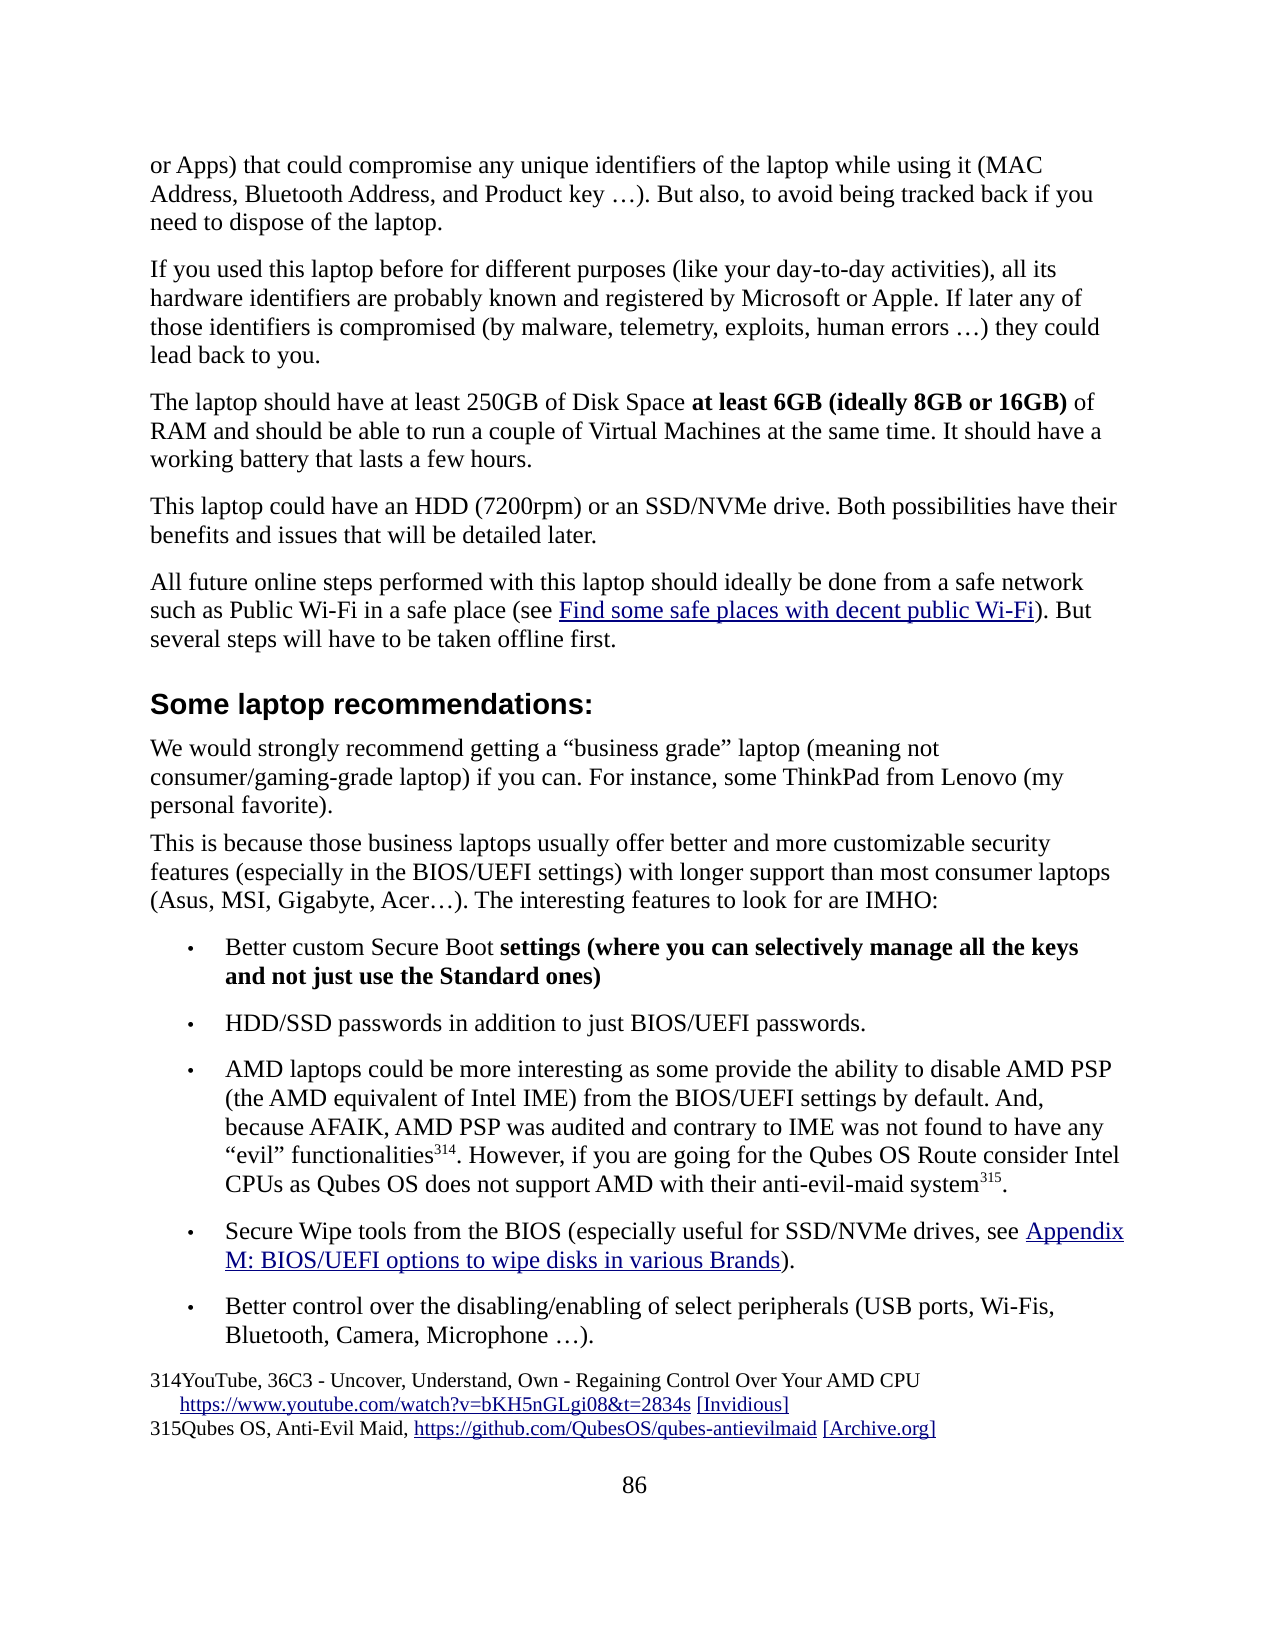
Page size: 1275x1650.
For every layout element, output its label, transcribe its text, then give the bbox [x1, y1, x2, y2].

text All future online steps performed with this laptop should ideally be done from a safe network such as Public Wi-Fi in a safe place (see Find some safe places with decent public Wi-Fi). But several steps will have to be taken offline first. [150, 567, 1125, 653]
text We would strongly recommend getting a “business grade” laptop (meaning not consumer/gaming-grade laptop) if you can. For instance, some ThinkPad from Lenovo (my personal favorite). [150, 733, 1125, 819]
text This is because those business laptops usually offer better and more customizable security features (especially in the BIOS/UEFI settings) with longer support than most consumer laptops (Asus, MSI, Gigabyte, Acer…). The interesting features to look for are IMHO: [150, 828, 1125, 914]
list HDD/SSD passwords in addition to just BIOS/UEFI passwords. [187, 1008, 1125, 1036]
text If you used this laptop before for different purposes (like your day-to-day activities), all its hardware identifiers are probably known and registered by Microsoft or Apple. If later any of those identifiers is compromised (by malware, telemetry, exploits, human errors …) they could lead back to you. [150, 254, 1125, 369]
text The laptop should have at least 250GB of Disk Space at least 6GB (ideally 8GB or 16GB) of RAM and should be able to run a couple of Virtual Machines at the same time. It should have a working battery that lasts a few hours. [150, 387, 1125, 473]
list Better control over the disabling/enabling of select peripherals (USB ports, Wi-Fis, Bluetooth, Camera, Microphone …). [187, 1291, 1125, 1349]
list AMD laptops could be more interesting as some provide the ability to disable AMD PSP (the AMD equivalent of Intel IME) from the BIOS/UEFI settings by default. And, because AFAIK, AMD PSP was audited and contrary to IME was not found to have any “evil” functionalities. However, if you are going for the Qubes OS Route consider Intel CPUs as Qubes OS does not support AMD with their anti-evil-maid system. [187, 1054, 1125, 1198]
list YouTube, 36C3 - Uncover, Understand, Own - Regaining Control Over Your AMD CPU https://www.youtube.com/watch?v=bKH5nGLgi08&t=2834s [Invidious] [150, 1368, 1125, 1416]
list Secure Wipe tools from the BIOS (especially useful for SSD/NVMe drives, see Appendix M: BIOS/UEFI options to wipe disks in various Brands). [187, 1216, 1125, 1273]
text This laptop could have an HDD (7200rpm) or an SSD/NVMe drive. Both possibilities have their benefits and issues that will be detailed later. [150, 491, 1125, 549]
subtitle Some laptop recommendations: [150, 687, 1125, 720]
text or Apps) that could compromise any unique identifiers of the laptop while using it (MAC Address, Bluetooth Address, and Product key …). But also, to avoid being tracked back if you need to dispose of the laptop. [150, 150, 1125, 236]
list Qubes OS, Anti-Evil Maid, https://github.com/QubesOS/qubes-antievilmaid [Archive.org] [150, 1416, 1125, 1440]
list Better custom Secure Boot settings (where you can selectively manage all the keys and not just use the Standard ones) [187, 932, 1125, 990]
